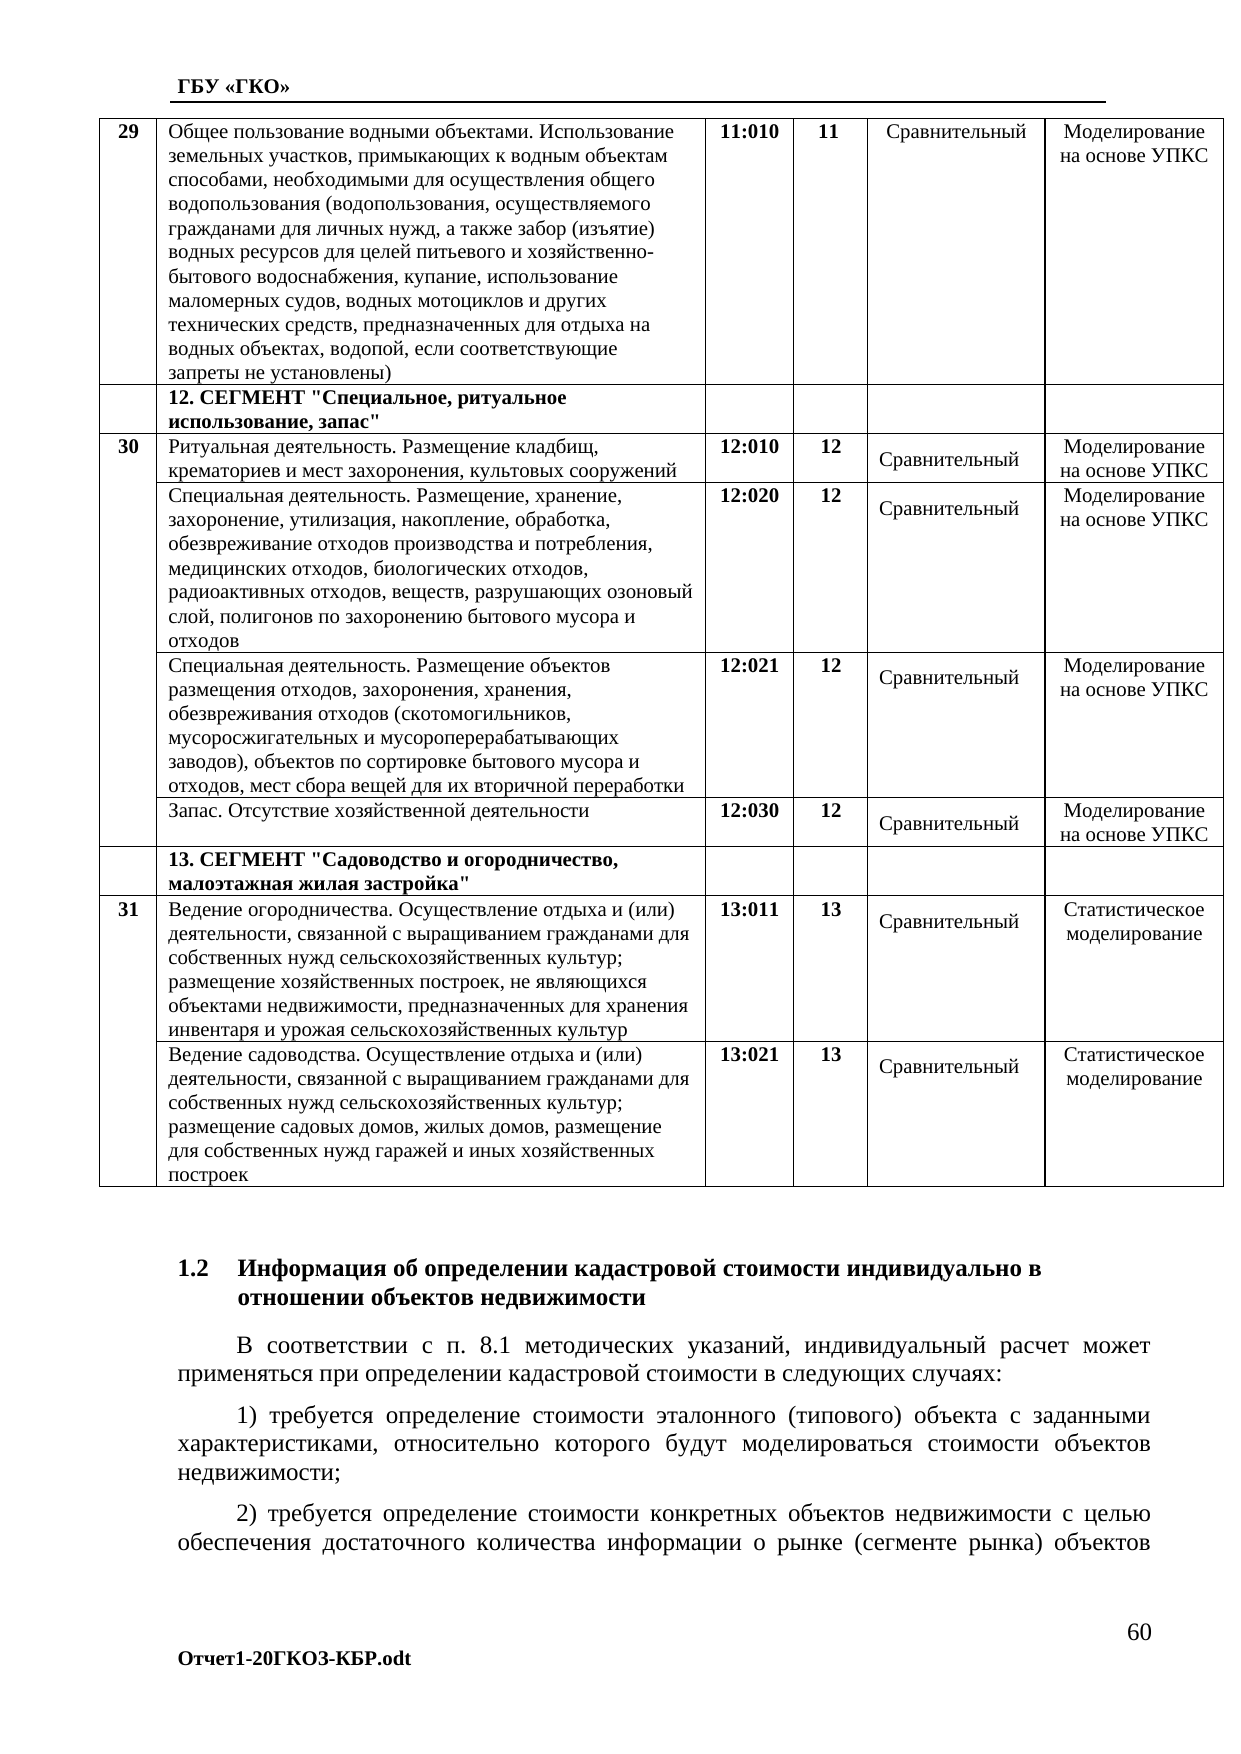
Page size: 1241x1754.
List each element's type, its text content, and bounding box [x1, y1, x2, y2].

table_cell Ведение садоводства. Осуществление отдыха и (или) деятельности, связанной с выращиванием гражданами для собственных нужд сельскохозяйственных культур; размещение садовых домов, жилых домов, размещение для собственных нужд гаражей и иных хозяйственных построек [157, 1042, 705, 1186]
table_cell [706, 847, 793, 895]
table_cell [706, 385, 793, 433]
table_cell Сравнительный [868, 653, 1044, 797]
table_cell 12:020 [706, 483, 793, 652]
table_cell Сравнительный [868, 798, 1044, 846]
table_cell [100, 847, 156, 895]
table_cell [868, 385, 1044, 433]
table_cell 31 [100, 896, 156, 1186]
table_cell 13 [794, 896, 867, 1041]
table_cell Общее пользование водными объектами. Использование земельных участков, примыкающих к водным объектам способами, необходимыми для осуществления общего водопользования (водопользования, осуществляемого гражданами для личных нужд, а также забор (изъятие) водных ресурсов для целей питьевого и хозяйственно-бытового водоснабжения, купание, использование маломерных судов, водных мотоциклов и других технических средств, предназначенных для отдыха на водных объектах, водопой, если соответствующие запреты не установлены) [157, 119, 705, 384]
table_cell [794, 385, 867, 433]
table_cell 12 [794, 483, 867, 652]
text 2) требуется определение стоимости конкретных объектов недвижимости с целью обеспечения достаточного количества информации о рынке (сегменте рынка) объектов [177, 1498, 1152, 1556]
table_cell Моделирование на основе УПКС [1046, 653, 1223, 797]
table_cell Моделирование на основе УПКС [1046, 434, 1223, 482]
table_cell Сравнительный [868, 1042, 1044, 1186]
table_cell 12 [794, 798, 867, 846]
table_cell Сравнительный [868, 483, 1044, 652]
table_cell 13:011 [706, 896, 793, 1041]
table_cell [1046, 847, 1223, 895]
text В соответствии с п. 8.1 методических указаний, индивидуальный расчет может применяться при определении кадастровой стоимости в следующих случаях: [177, 1330, 1152, 1387]
table_cell Сравнительный [868, 434, 1044, 482]
table_cell Ритуальная деятельность. Размещение кладбищ, крематориев и мест захоронения, культовых сооружений [157, 434, 705, 482]
table_cell 30 [100, 434, 156, 846]
table_cell 12:010 [706, 434, 793, 482]
table_cell Специальная деятельность. Размещение объектов размещения отходов, захоронения, хранения, обезвреживания отходов (скотомогильников, мусоросжигательных и мусороперерабатывающих заводов), объектов по сортировке бытового мусора и отходов, мест сбора вещей для их вторичной переработки [157, 653, 705, 797]
table_cell Статистическое моделирование [1046, 1042, 1223, 1186]
table_cell 11 [794, 119, 867, 384]
table_cell Моделирование на основе УПКС [1046, 798, 1223, 846]
table_cell 12. СЕГМЕНТ "Специальное, ритуальное использование, запас" [157, 385, 705, 433]
table_cell [1046, 385, 1223, 433]
table_cell 12 [794, 434, 867, 482]
table_cell 13 [794, 1042, 867, 1186]
table_cell Сравнительный [868, 896, 1044, 1041]
table_cell [794, 847, 867, 895]
subtitle Информация об определении кадастровой стоимости индивидуально в отношении объектов недвижимости [177, 1253, 1152, 1311]
table_cell Статистическое моделирование [1046, 896, 1223, 1041]
table_cell [100, 385, 156, 433]
table_cell Запас. Отсутствие хозяйственной деятельности [157, 798, 705, 846]
table_cell Специальная деятельность. Размещение, хранение, захоронение, утилизация, накопление, обработка, обезвреживание отходов производства и потребления, медицинских отходов, биологических отходов, радиоактивных отходов, веществ, разрушающих озоновый слой, полигонов по захоронению бытового мусора и отходов [157, 483, 705, 652]
table_cell Сравнительный [868, 119, 1044, 384]
table_cell Ведение огородничества. Осуществление отдыха и (или) деятельности, связанной с выращиванием гражданами для собственных нужд сельскохозяйственных культур; размещение хозяйственных построек, не являющихся объектами недвижимости, предназначенных для хранения инвентаря и урожая сельскохозяйственных культур [157, 896, 705, 1041]
table_cell 12 [794, 653, 867, 797]
table_cell [868, 847, 1044, 895]
table_cell 12:030 [706, 798, 793, 846]
table_cell 13. СЕГМЕНТ "Садоводство и огородничество, малоэтажная жилая застройка" [157, 847, 705, 895]
table_cell 29 [100, 119, 156, 384]
table_cell 12:021 [706, 653, 793, 797]
table_cell Моделирование на основе УПКС [1046, 119, 1223, 384]
table_cell 13:021 [706, 1042, 793, 1186]
table_cell 11:010 [706, 119, 793, 384]
text 1) требуется определение стоимости эталонного (типового) объекта с заданными характеристиками, относительно которого будут моделироваться стоимости объектов недвижимости; [177, 1400, 1152, 1486]
table_cell Моделирование на основе УПКС [1046, 483, 1223, 652]
